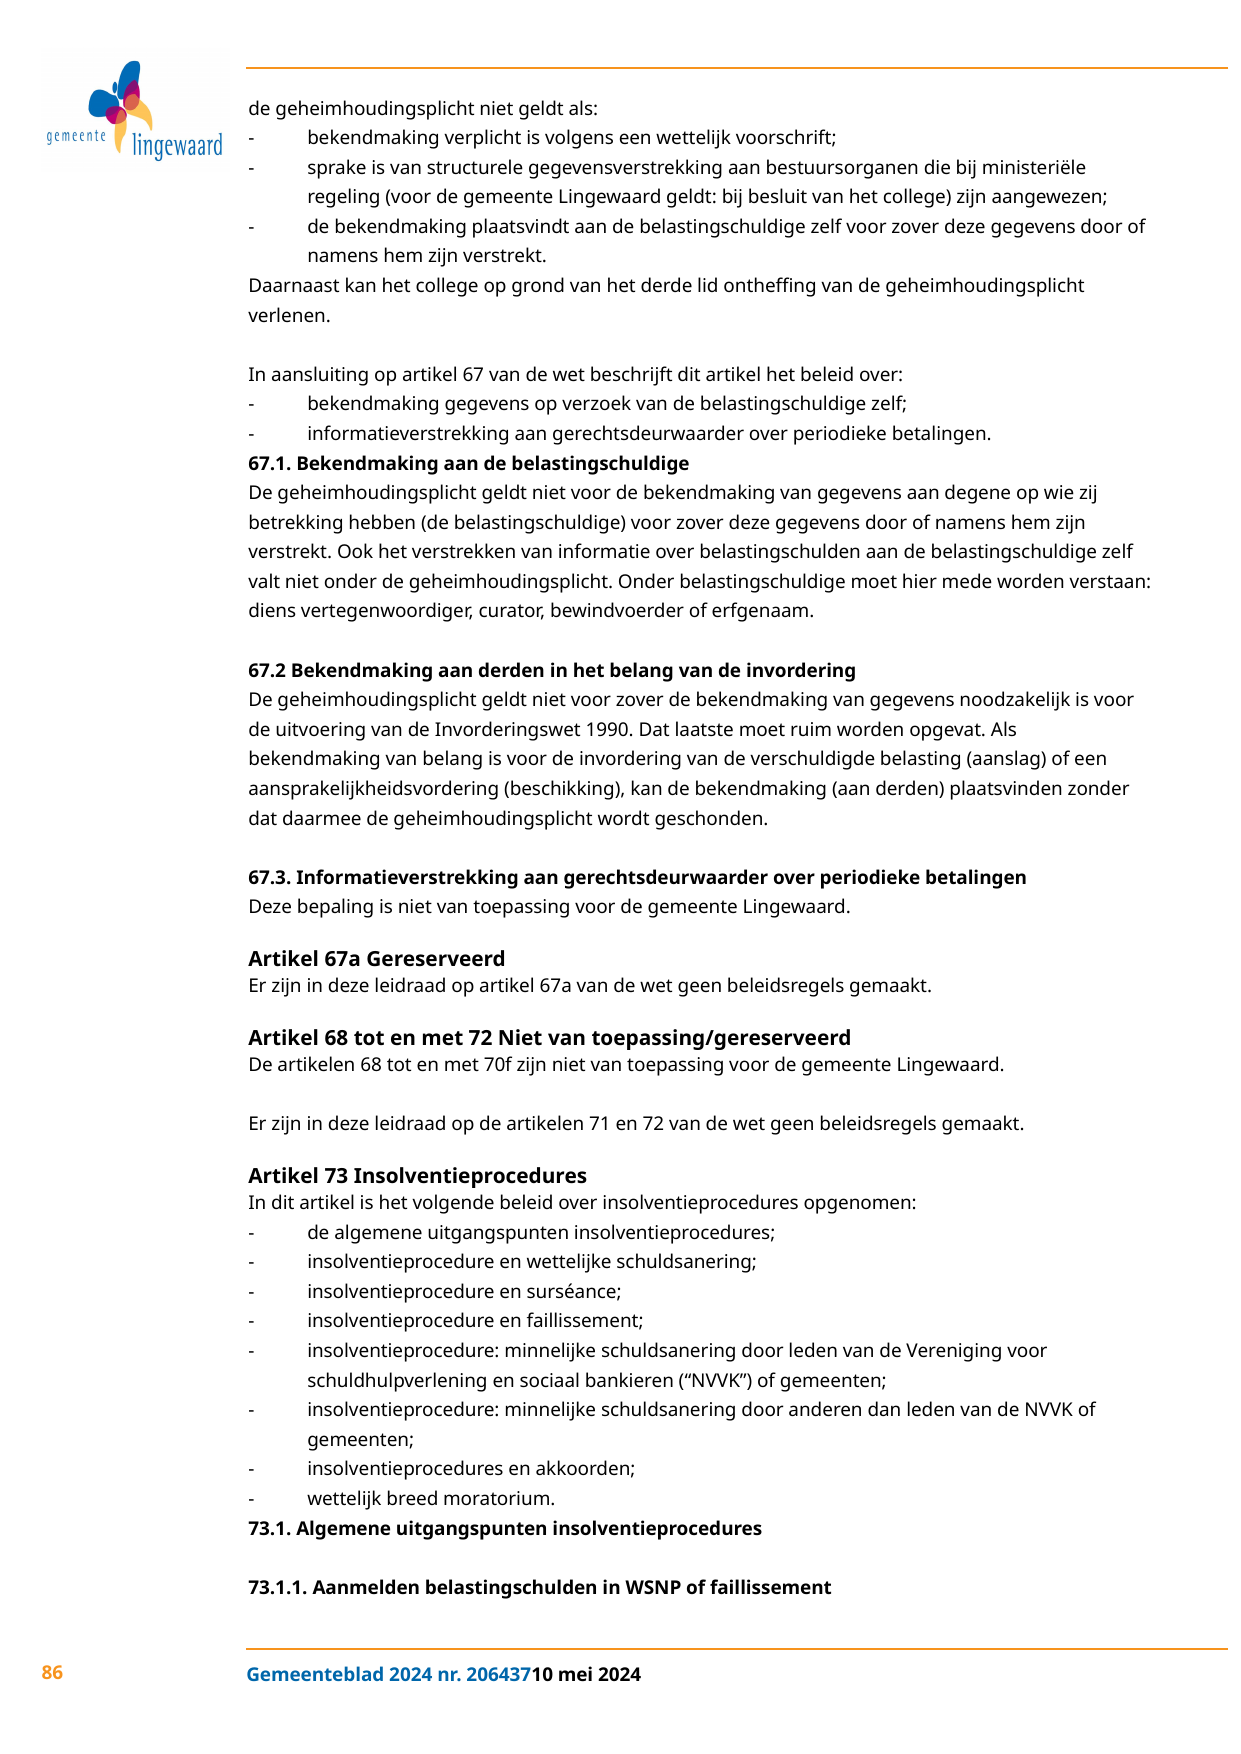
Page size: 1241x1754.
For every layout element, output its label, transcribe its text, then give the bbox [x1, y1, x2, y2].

list bekendmaking verplicht is volgens een wettelijk voorschrift; [248, 124, 1152, 150]
text Er zijn in deze leidraad op de artikelen 71 en 72 van de wet geen beleidsregels gemaakt. [248, 1110, 1152, 1136]
list insolventieprocedure: minnelijke schuldsanering door anderen dan leden van de NVVK of gemeenten; [248, 1396, 1152, 1452]
text Artikel 68 tot en met 72 Niet van toepassing/gereserveerd [248, 1023, 1152, 1051]
text Daarnaast kan het college op grond van het derde lid ontheffing van de geheimhoudingsplicht verlenen. [248, 272, 1152, 328]
list insolventieprocedure en faillissement; [248, 1308, 1152, 1333]
list insolventieprocedure en wettelijke schuldsanering; [248, 1248, 1152, 1274]
text De artikelen 68 tot en met 70f zijn niet van toepassing voor de gemeente Lingewaard. [248, 1051, 1152, 1077]
text 67.1. Bekendmaking aan de belastingschuldige [248, 450, 1152, 476]
text de geheimhoudingsplicht niet geldt als: [248, 95, 1152, 121]
text De geheimhoudingsplicht geldt niet voor de bekendmaking van gegevens aan degene op wie zij betrekking hebben (de belastingschuldige) voor zover deze gegevens door of namens hem zijn verstrekt. Ook het verstrekken van informatie over belastingschulden aan de belastingschuldige zelf valt niet onder de geheimhoudingsplicht. Onder belastingschuldige moet hier mede worden verstaan: diens vertegenwoordiger, curator, bewindvoerder of erfgenaam. [248, 479, 1152, 623]
list insolventieprocedure: minnelijke schuldsanering door leden van de Vereniging voor schuldhulpverlening en sociaal bankieren (“NVVK”) of gemeenten; [248, 1337, 1152, 1392]
text 73.1.1. Aanmelden belastingschulden in WSNP of faillissement [248, 1574, 1152, 1599]
list wettelijk breed moratorium. [248, 1485, 1152, 1511]
text 67.2 Bekendmaking aan derden in het belang van de invordering [248, 657, 1152, 683]
text Er zijn in deze leidraad op artikel 67a van de wet geen beleidsregels gemaakt. [248, 972, 1152, 998]
list de bekendmaking plaatsvindt aan de belastingschuldige zelf voor zover deze gegevens door of namens hem zijn verstrekt. [248, 213, 1152, 268]
text In aansluiting op artikel 67 van de wet beschrijft dit artikel het beleid over: [248, 361, 1152, 387]
list de algemene uitgangspunten insolventieprocedures; [248, 1219, 1152, 1244]
text Artikel 67a Gereserveerd [248, 944, 1152, 972]
text Deze bepaling is niet van toepassing voor de gemeente Lingewaard. [248, 893, 1152, 919]
text De geheimhoudingsplicht geldt niet voor zover de bekendmaking van gegevens noodzakelijk is voor de uitvoering van de Invorderingswet 1990. Dat laatste moet ruim worden opgevat. Als bekendmaking van belang is voor de invordering van de verschuldigde belasting (aanslag) of een aansprakelijkheidsvordering (beschikking), kan de bekendmaking (aan derden) plaatsvinden zonder dat daarmee de geheimhoudingsplicht wordt geschonden. [248, 686, 1152, 831]
text 67.3. Informatieverstrekking aan gerechtsdeurwaarder over periodieke betalingen [248, 864, 1152, 890]
list insolventieprocedures en akkoorden; [248, 1456, 1152, 1481]
list bekendmaking gegevens op verzoek van de belastingschuldige zelf; [248, 391, 1152, 416]
list insolventieprocedure en surséance; [248, 1278, 1152, 1304]
text In dit artikel is het volgende beleid over insolventieprocedures opgenomen: [248, 1189, 1152, 1215]
list informatieverstrekking aan gerechtsdeurwaarder over periodieke betalingen. [248, 420, 1152, 446]
text 73.1. Algemene uitgangspunten insolventieprocedures [248, 1515, 1152, 1540]
list sprake is van structurele gegevensverstrekking aan bestuursorganen die bij ministeriële regeling (voor de gemeente Lingewaard geldt: bij besluit van het college) zijn aangewezen; [248, 154, 1152, 209]
text Artikel 73 Insolventieprocedures [248, 1161, 1152, 1189]
picture [41, 47, 231, 172]
